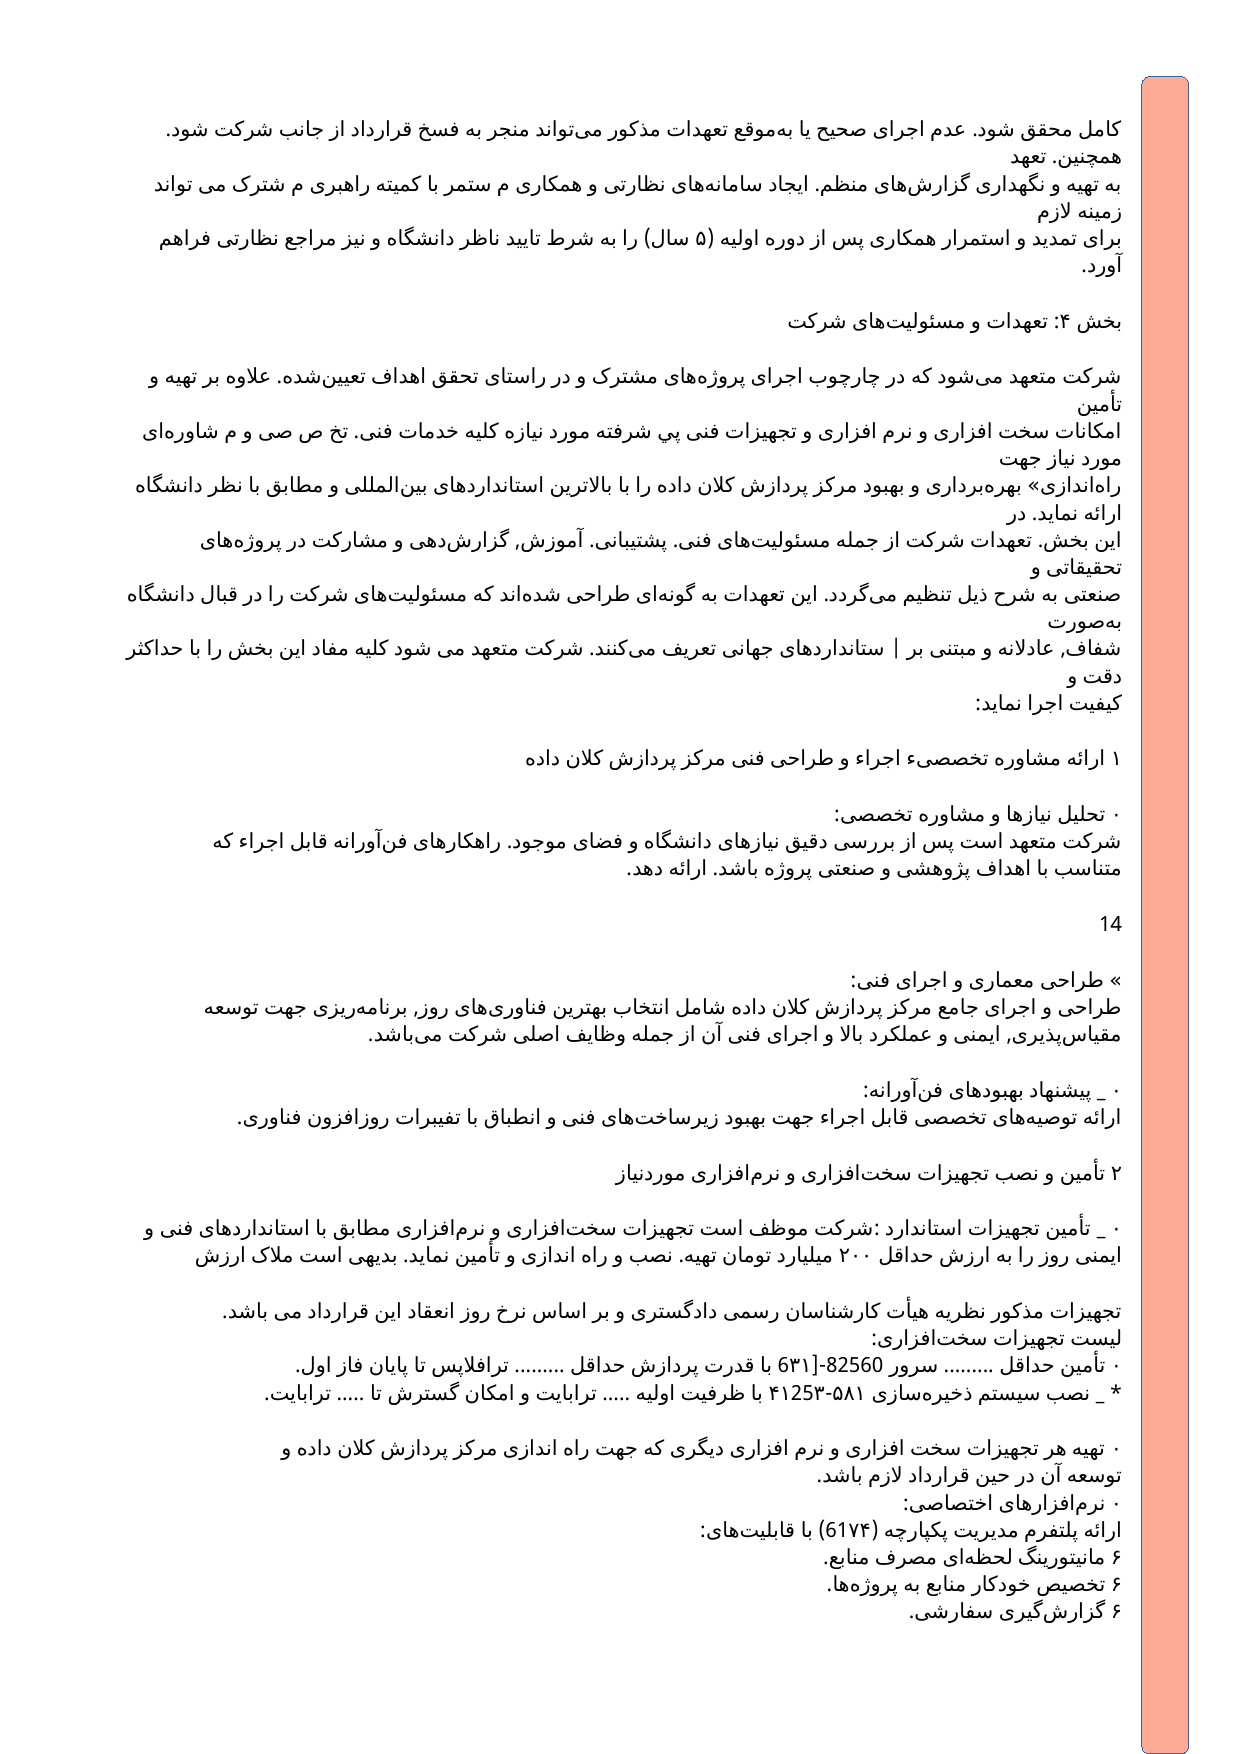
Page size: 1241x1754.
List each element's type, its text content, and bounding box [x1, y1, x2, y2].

text ۰ تهیه هر تجهیزات سخت افزاری و نرم افزاری دیگری که جهت راه اندازی مرکز پردازش کلان داده و [118, 1437, 1122, 1464]
text 14 [118, 913, 1122, 940]
text ۰ تأمین حداقل ......... سرور 82560-[6۳۱ با قدرت پردازش حداقل ......... ترافلاپس تا پایان فاز اول. [118, 1354, 1122, 1381]
text ۰ تحلیل نیازها و مشاوره تخصصی: [118, 803, 1122, 830]
text * _ نصب سیستم ذخیره‌سازی ۵۸۱-۴۱25۳ با ظرفیت اولیه ..... ترابایت و امکان گسترش تا ..... ترابایت. [118, 1381, 1122, 1408]
text ۶ مانیتورینگ لحظه‌ای مصرف منابع. [118, 1546, 1122, 1573]
text ۱ ارائه مشاوره تخصصیء اجراء و طراحی فنی مرکز پردازش کلان داده [118, 747, 1122, 774]
text برای تمدید و استمرار همکاری پس از دوره اولیه (۵ سال) را به شرط تایید ناظر دانشگاه و نیز مراجع نظارتی فراهم آورد. [118, 227, 1122, 281]
text به تهیه و نگهداری گزارش‌های منظم. ایجاد سامانه‌های نظارتی و همکاری م ستمر با کمیته راهبری م شترک می تواند زمینه لازم [118, 172, 1122, 227]
text شرکت متعهد است پس از بررسی دقیق نیازهای دانشگاه و فضای موجود. راهکارهای فن‌آورانه قابل اجراء که [118, 830, 1122, 857]
text این بخش. تعهدات شرکت از جمله مسئولیت‌های فنی. پشتیبانی. آموزش, گزارش‌دهی و مشارکت در پروژه‌های تحقیقاتی و [118, 528, 1122, 583]
text ۰ نرم‌افزارهای اختصاصی: [118, 1491, 1122, 1518]
text صنعتی به شرح ذیل تنظیم می‌گردد. این تعهدات به گونه‌ای طراحی شده‌اند که مسئولیت‌های شرکت را در قبال دانشگاه به‌صورت [118, 583, 1122, 637]
text متناسب با اهداف پژوهشی و صنعتی پروژه باشد. ارائه دهد. [118, 857, 1122, 884]
text ارائه پلتفرم مدیریت پکپارچه (61۷۴) با قابلیت‌های: [118, 1518, 1122, 1546]
text بخش ۴: تعهدات و مسئولیت‌های شرکت [118, 310, 1122, 337]
text ۲ تأمین و نصب تجهیزات سخت‌افزاری و نرم‌افزاری موردنیاز [118, 1161, 1122, 1188]
text راه‌اندازی» بهره‌برداری و بهبود مرکز پردازش کلان داده را با بالاترین استانداردهای بین‌المللی و مطابق با نظر دانشگاه ارائه نماید. در [118, 474, 1122, 528]
text ۶ گزارش‌گیری سفارشی. [118, 1600, 1122, 1627]
text لیست تجهیزات سخت‌افزاری: [118, 1327, 1122, 1354]
text ارائه توصیه‌های تخصصی قابل اجراء جهت بهبود زیرساخت‌های فنی و انطباق با تفیبرات روزافزون فناوری. [118, 1106, 1122, 1133]
text توسعه آن در حین قرارداد لازم باشد. [118, 1464, 1122, 1491]
text مقیاس‌پذیری, ایمنی و عملکرد بالا و اجرای فنی آن از جمله وظایف اصلی شرکت می‌باشد. [118, 1023, 1122, 1050]
text کیفیت اجرا نماید: [118, 692, 1122, 719]
text ۰ _ پیشنهاد بهبودهای فن‌آورانه: [118, 1078, 1122, 1106]
text ۰ _ تأمین تجهیزات استاندارد :شرکت موظف است تجهیزات سخت‌افزاری و نرم‌افزاری مطابق با استانداردهای فنی و [118, 1217, 1122, 1244]
text شفاف, عادلانه و مبتنی بر | ستانداردهای جهانی تعریف می‌کنند. شرکت متعهد می شود کلیه مفاد این بخش را با حداکثر دقت و [118, 637, 1122, 692]
text تجهیزات مذکور نظریه هیأت کارشناسان رسمی دادگستری و بر اساس نرخ روز انعقاد اين قرارداد می باشد. [118, 1300, 1122, 1327]
text » طراحی معماری و اجرای فنی: [118, 968, 1122, 996]
text کامل محقق شود. عدم اجرای صحیح یا به‌موقع تعهدات مذکور می‌تواند منجر به فسخ قرارداد از جانب شرکت شود. همچنین. تعهد [118, 118, 1122, 172]
text ۶ تخصیص خودکار منابع به پروژه‌ها. [118, 1573, 1122, 1600]
text شرکت متعهد می‌شود که در چارچوب اجرای پروژه‌های مشترک و در راستای تحقق اهداف تعیین‌شده. علاوه بر تهیه و تأمین [118, 365, 1122, 420]
text امکانات سخت افزاری و نرم افزاری و تجهیزات فنی پي شرفته مورد نیازه کلیه خدمات فنی. تخ ص صی و م شاوره‌ای مورد نیاز جهت [118, 420, 1122, 474]
text ایمنی روز را به ارزش حداقل ۲۰۰ میلیارد تومان تهیه. نصب و راه اندازی و تأمین نماید. بدیهی است ملاک ارزش [118, 1244, 1122, 1271]
text طراحی و اجرای جامع مرکز پردازش کلان داده شامل انتخاب بهترین فناوری‌های روز, برنامه‌ریزی جهت توسعه [118, 996, 1122, 1023]
